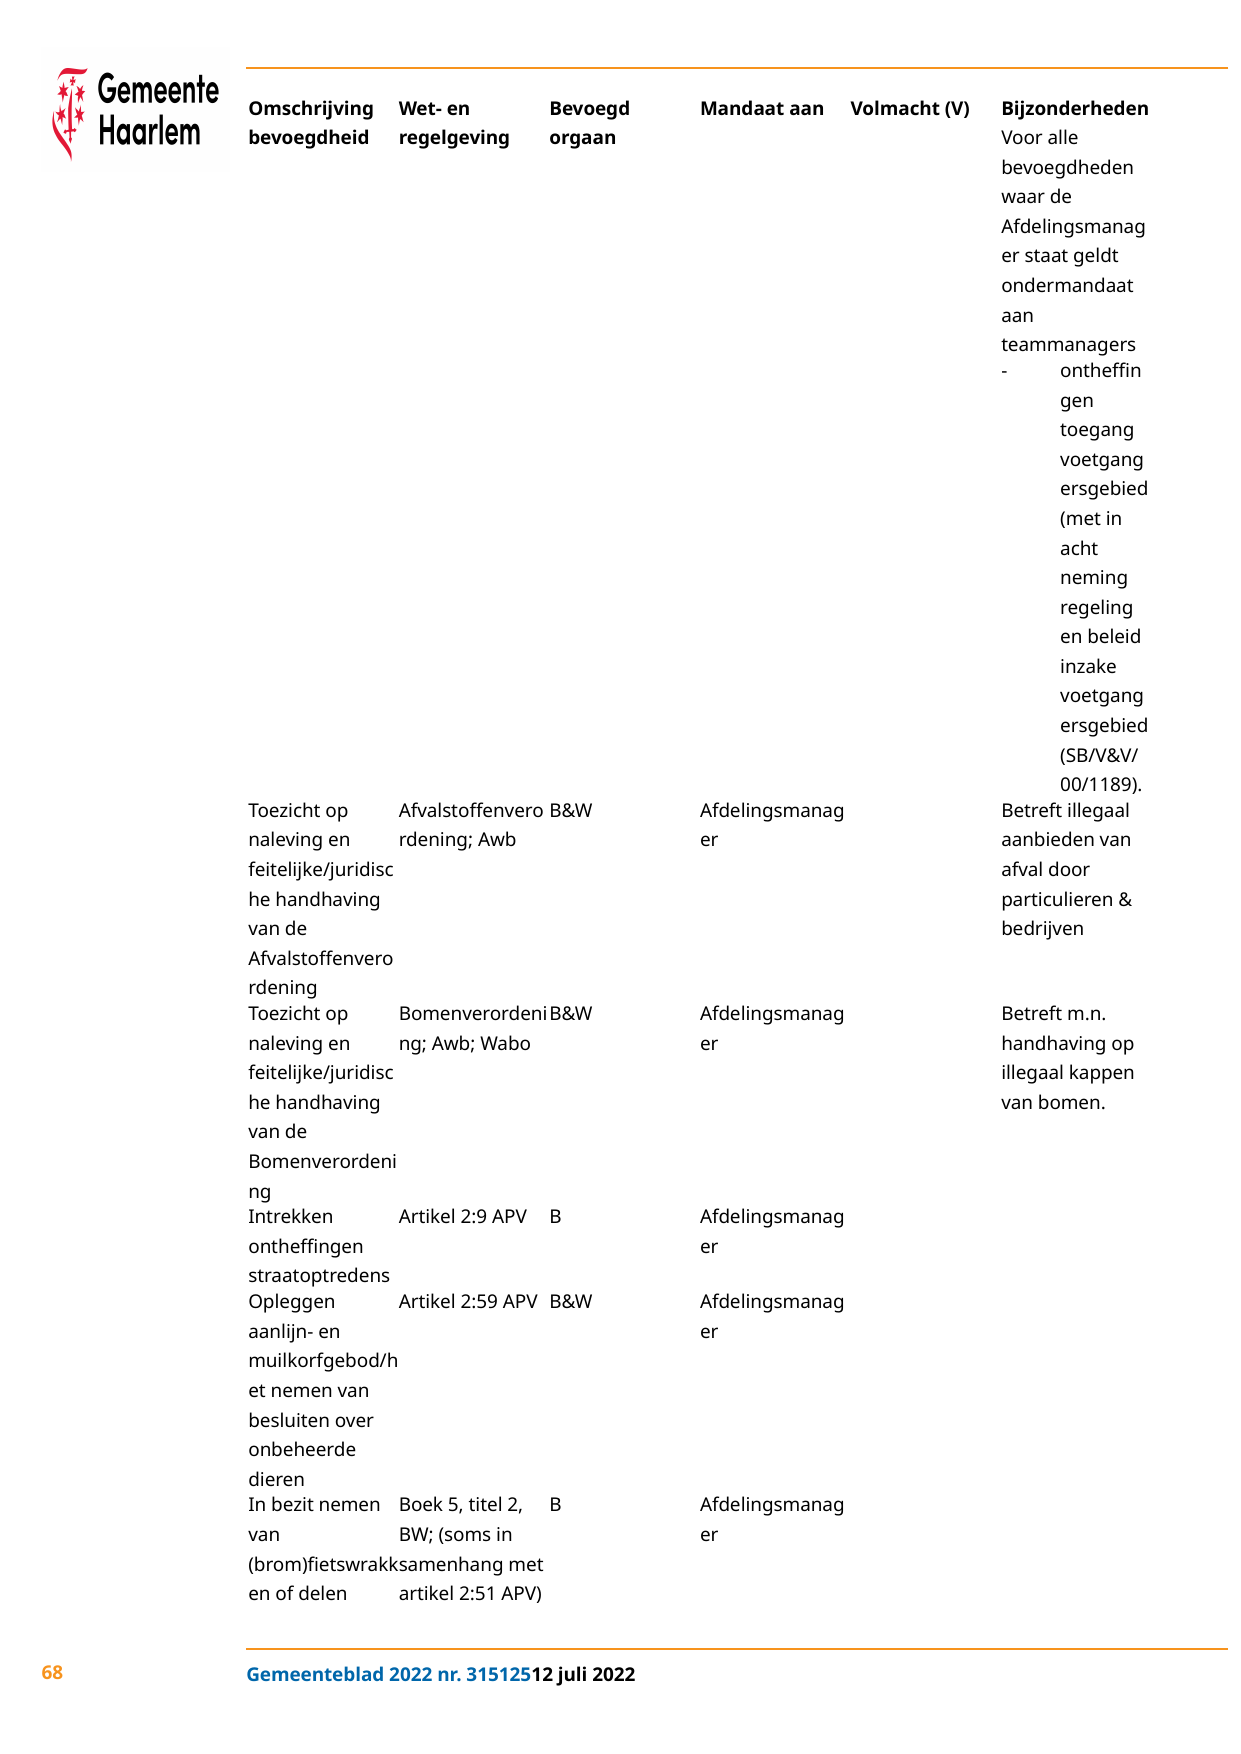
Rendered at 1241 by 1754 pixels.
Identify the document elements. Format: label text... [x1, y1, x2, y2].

table_cell B&W [549, 1000, 700, 1203]
table_cell Betreft m.n. handhaving op illegaal kappen van bomen. [1001, 1000, 1152, 1203]
table_cell Intrekken ontheffingen straatoptredens [248, 1204, 398, 1288]
table_header Volmacht (V) [850, 95, 1001, 357]
table_header Bevoegd orgaan [549, 95, 700, 357]
table_cell Bomenverordening; Awb; Wabo [399, 1000, 549, 1203]
table_cell [850, 797, 1001, 1000]
table_cell [850, 1000, 1001, 1203]
table_cell Afdelingsmanager [700, 1492, 850, 1606]
table_cell Betreft illegaal aanbieden van afval door particulieren & bedrijven [1001, 797, 1152, 1000]
table_cell [1001, 1492, 1152, 1606]
table_cell Opleggen aanlijn- en muilkorfgebod/het nemen van besluiten over onbeheerde dieren [248, 1289, 398, 1492]
table_cell B&W [549, 1289, 700, 1492]
table_cell Artikel 2:9 APV [399, 1204, 549, 1288]
table_cell Afdelingsmanager [700, 1000, 850, 1203]
table_cell [1001, 1289, 1152, 1492]
table_cell ontheffingen toegang voetgangersgebied (met in acht neming regeling en beleid inzake voetgangersgebied (SB/V&V/ 00/1189). [1001, 357, 1152, 797]
table_cell Afdelingsmanager [700, 1289, 850, 1492]
table_cell [399, 357, 549, 797]
table_cell B [549, 1204, 700, 1288]
table_cell [850, 1204, 1001, 1288]
table_header Bijzonderheden Voor alle bevoegdheden waar de Afdelingsmanager staat geldt ondermandaat aan teammanagers [1001, 95, 1152, 357]
table_cell Boek 5, titel 2, BW; (soms in samenhang met artikel 2:51 APV) [399, 1492, 549, 1606]
table_cell [850, 1289, 1001, 1492]
table_cell B [549, 1492, 700, 1606]
table_cell Toezicht op naleving en feitelijke/juridische handhaving van de Afvalstoffenverordening [248, 797, 398, 1000]
table_cell [850, 357, 1001, 797]
table_cell [700, 357, 850, 797]
table_header Mandaat aan [700, 95, 850, 357]
table_cell [549, 357, 700, 797]
table_header Wet- en regelgeving [399, 95, 549, 357]
table_cell [248, 357, 398, 797]
table_cell B&W [549, 797, 700, 1000]
table_cell Afdelingsmanager [700, 797, 850, 1000]
picture [41, 47, 231, 172]
table_cell [850, 1492, 1001, 1606]
table_cell Artikel 2:59 APV [399, 1289, 549, 1492]
table_cell [1001, 1204, 1152, 1288]
table_header Omschrijving bevoegdheid [248, 95, 398, 357]
table_cell In bezit nemen van (brom)fietswrakken of delen [248, 1492, 398, 1606]
table_cell Afdelingsmanager [700, 1204, 850, 1288]
table_cell Toezicht op naleving en feitelijke/juridische handhaving van de Bomenverordening [248, 1000, 398, 1203]
table_cell Afvalstoffenverordening; Awb [399, 797, 549, 1000]
